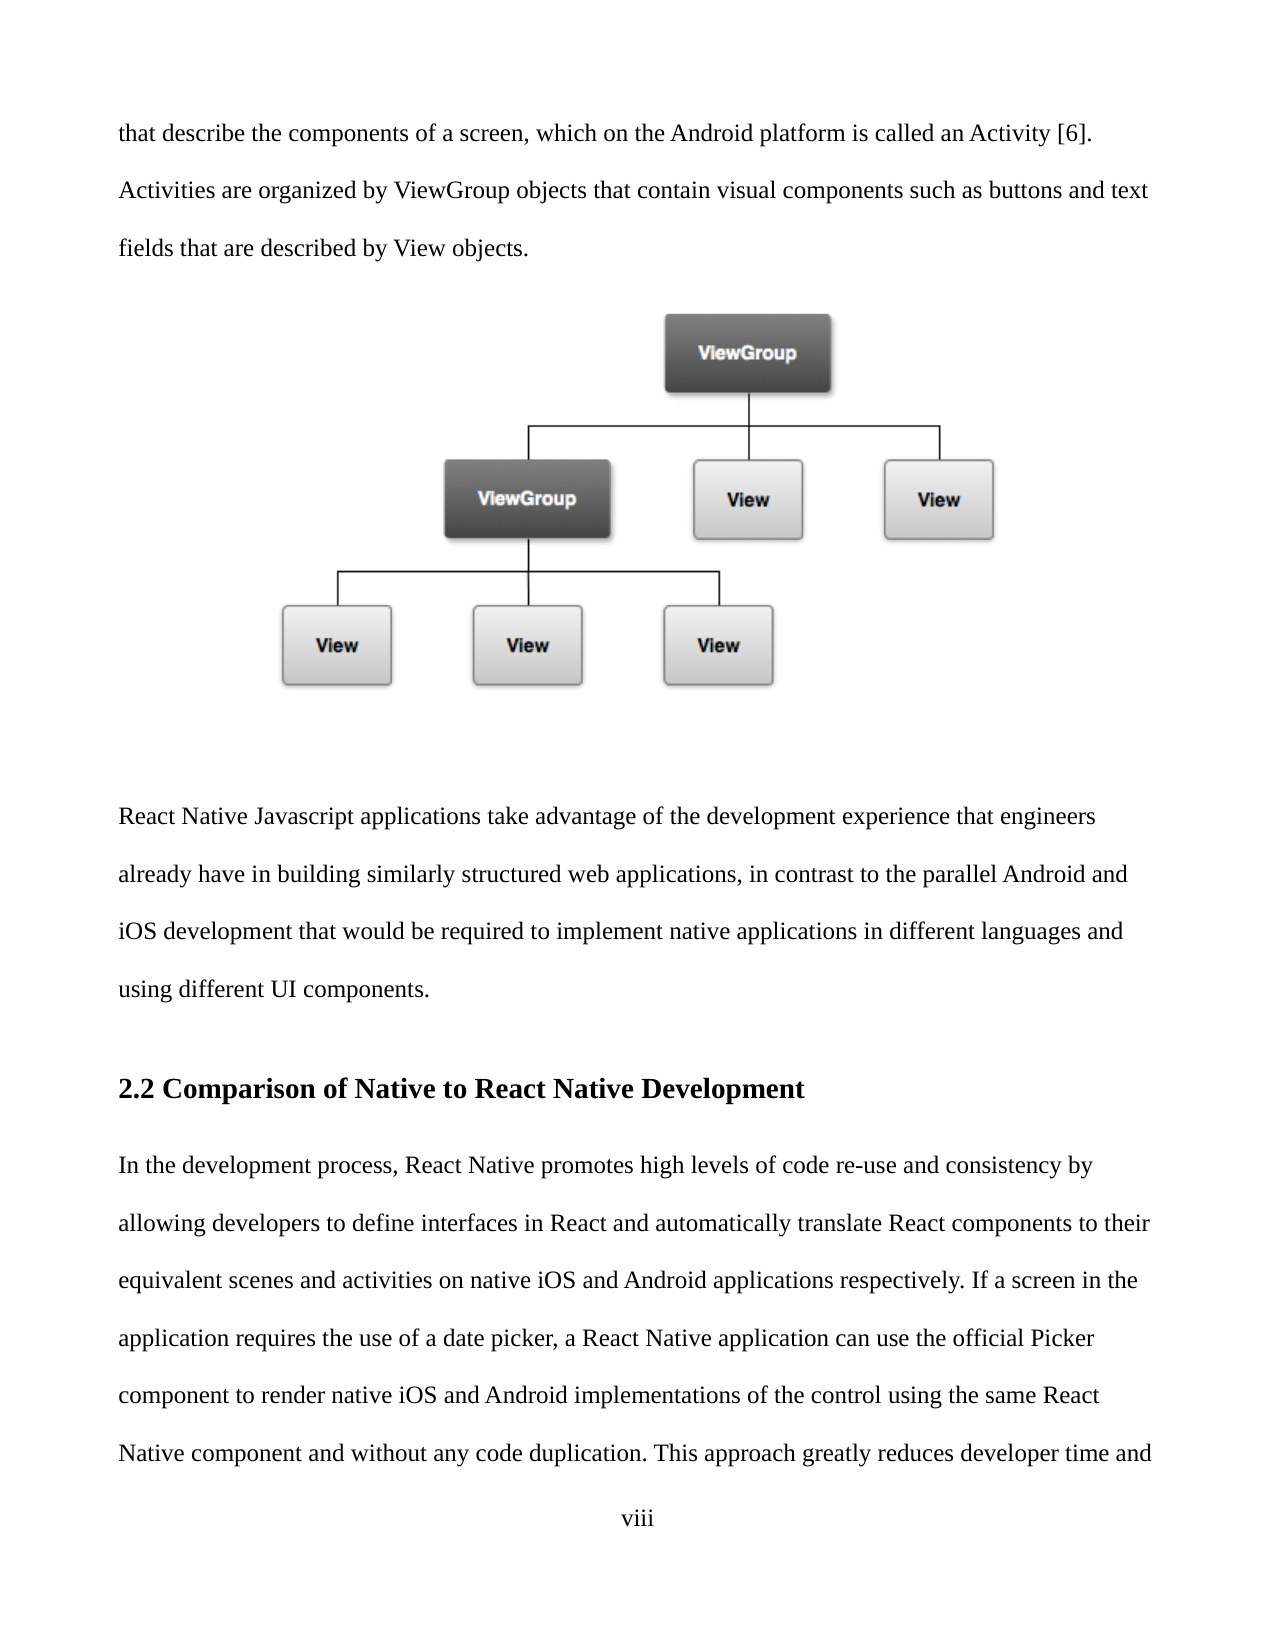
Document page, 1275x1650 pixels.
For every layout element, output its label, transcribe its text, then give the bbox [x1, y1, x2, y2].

text React Native Javascript applications take advantage of the development experience that engineers already have in building similarly structured web applications, in contrast to the parallel Android and iOS development that would be required to implement native applications in different languages and using different UI components. [118, 801, 1157, 1003]
text that describe the components of a screen, which on the Android platform is called an Activity [6]. Activities are organized by ViewGroup objects that contain visual components such as buttons and text fields that are described by View objects. [118, 118, 1157, 262]
picture [267, 305, 1008, 701]
text In the development process, React Native promotes high levels of code re-use and consistency by allowing developers to define interfaces in React and automatically translate React components to their equivalent scenes and activities on native iOS and Android applications respectively. If a screen in the application requires the use of a date picker, a React Native application can use the official Picker component to render native iOS and Android implementations of the control using the same React Native component and without any code duplication. This approach greatly reduces developer time and [118, 1151, 1157, 1467]
subtitle 2.2 Comparison of Native to React Native Development [118, 1071, 1157, 1104]
